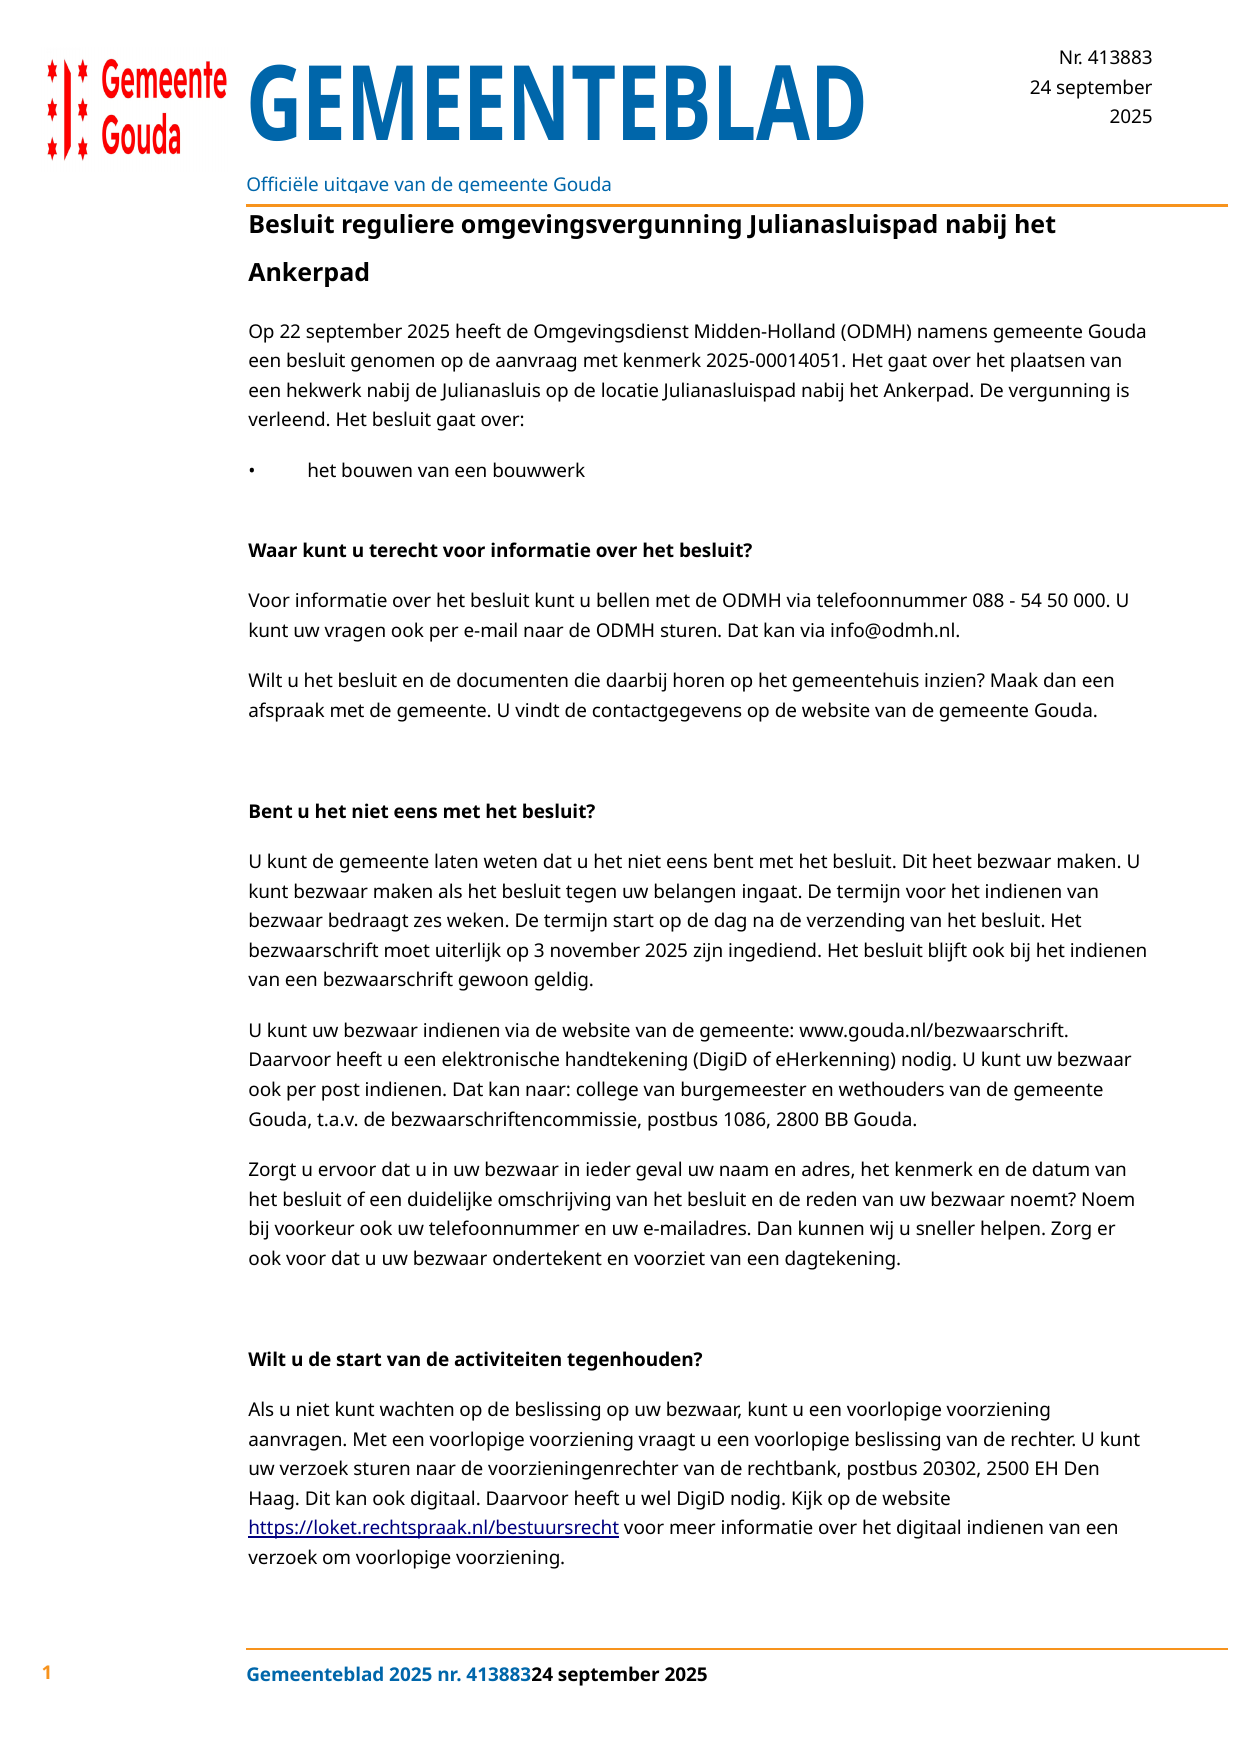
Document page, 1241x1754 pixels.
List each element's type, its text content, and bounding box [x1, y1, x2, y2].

text Wilt u het besluit en de documenten die daarbij horen op het gemeentehuis inzien? Maak dan een afspraak met de gemeente. U vindt de contactgegevens op de website van de gemeente Gouda. [248, 667, 1152, 723]
text Als u niet kunt wachten op de beslissing op uw bezwaar, kunt u een voorlopige voorziening aanvragen. Met een voorlopige voorziening vraagt u een voorlopige beslissing van de rechter. U kunt uw verzoek sturen naar de voorzieningenrechter van de rechtbank, postbus 20302, 2500 EH Den Haag. Dit kan ook digitaal. Daarvoor heeft u wel DigiD nodig. Kijk op de website https://loket.rechtspraak.nl/bestuursrecht voor meer informatie over het digitaal indienen van een verzoek om voorlopige voorziening. [248, 1396, 1152, 1570]
text Op 22 september 2025 heeft de Omgevingsdienst Midden-Holland (ODMH) namens gemeente Gouda een besluit genomen op de aanvraag met kenmerk 2025-00014051. Het gaat over het plaatsen van een hekwerk nabij de Julianasluis op de locatie Julianasluispad nabij het Ankerpad. De vergunning is verleend. Het besluit gaat over: [248, 318, 1152, 432]
text Voor informatie over het besluit kunt u bellen met de ODMH via telefoonnummer 088 - 54 50 000. U kunt uw vragen ook per e-mail naar de ODMH sturen. Dat kan via info@odmh.nl. [248, 587, 1152, 643]
text Besluit reguliere omgevingsvergunning Julianasluispad nabij het Ankerpad [248, 207, 1152, 288]
text U kunt uw bezwaar indienen via de website van de gemeente: www.gouda.nl/bezwaarschrift. Daarvoor heeft u een elektronische handtekening (DigiD of eHerkenning) nodig. U kunt uw bezwaar ook per post indienen. Dat kan naar: college van burgemeester en wethouders van de gemeente Gouda, t.a.v. de bezwaarschriftencommissie, postbus 1086, 2800 BB Gouda. [248, 1017, 1152, 1132]
text Zorgt u ervoor dat u in uw bezwaar in ieder geval uw naam en adres, het kenmerk en de datum van het besluit of een duidelijke omschrijving van het besluit en de reden van uw bezwaar noemt? Noem bij voorkeur ook uw telefoonnummer en uw e-mailadres. Dan kunnen wij u sneller helpen. Zorg er ook voor dat u uw bezwaar ondertekent en voorziet van een dagtekening. [248, 1156, 1152, 1271]
list het bouwen van een bouwwerk [248, 457, 1152, 483]
text Wilt u de start van de activiteiten tegenhouden? [248, 1346, 1152, 1372]
text Bent u het niet eens met het besluit? [248, 798, 1152, 824]
picture [41, 47, 231, 172]
text U kunt de gemeente laten weten dat u het niet eens bent met het besluit. Dit heet bezwaar maken. U kunt bezwaar maken als het besluit tegen uw belangen ingaat. De termijn voor het indienen van bezwaar bedraagt zes weken. De termijn start op de dag na de verzending van het besluit. Het bezwaarschrift moet uiterlijk op 3 november 2025 zijn ingediend. Het besluit blijft ook bij het indienen van een bezwaarschrift gewoon geldig. [248, 848, 1152, 992]
text Waar kunt u terecht voor informatie over het besluit? [248, 537, 1152, 563]
